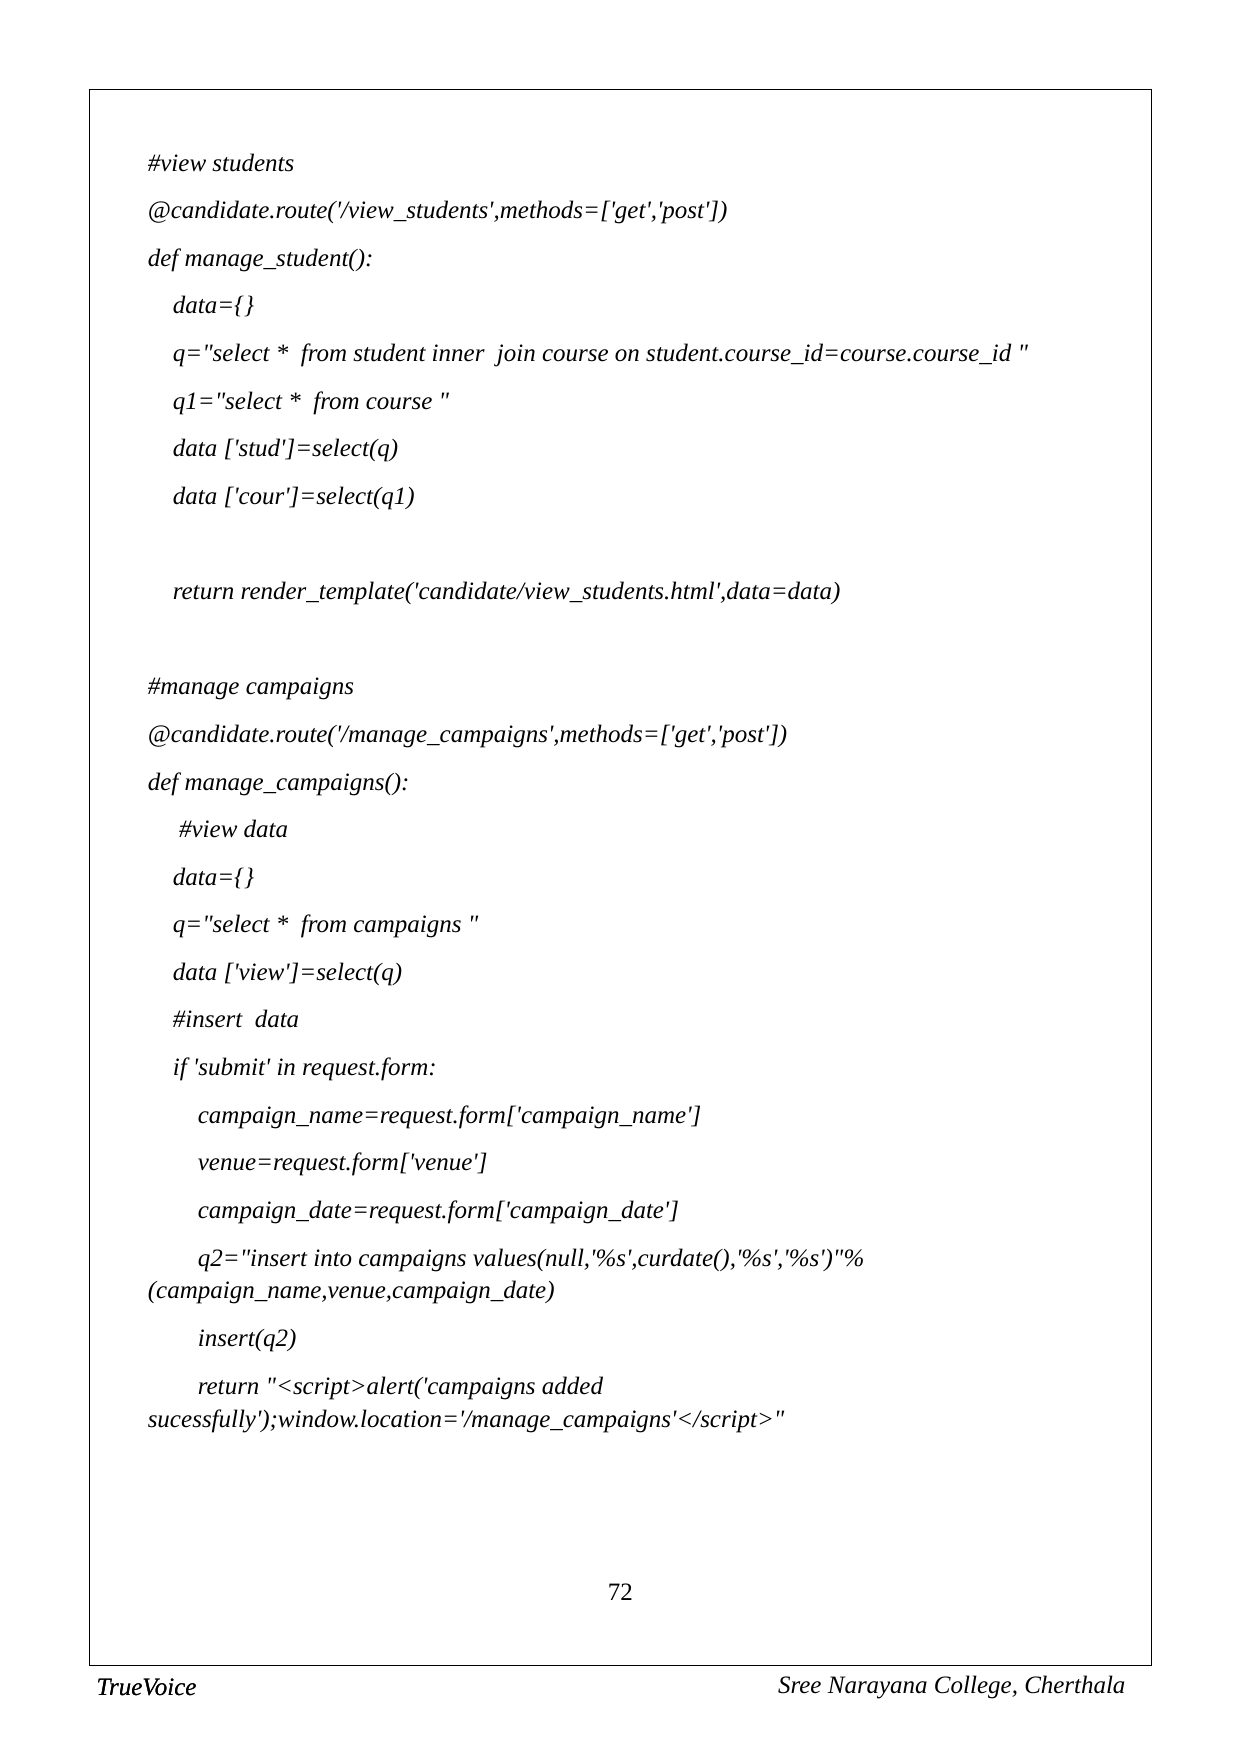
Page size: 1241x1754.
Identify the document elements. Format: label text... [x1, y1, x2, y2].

text data ['stud']=select(q) [148, 433, 1092, 462]
text q="select * from student inner join course on student.course_id=course.course_id " [148, 338, 1092, 367]
text @candidate.route('/view_students',methods=['get','post']) [148, 195, 1092, 224]
text campaign_date=request.form['campaign_date'] [148, 1195, 1092, 1224]
text #view students [148, 148, 1092, 176]
text def manage_campaigns(): [148, 767, 1092, 795]
text return "<script>alert('campaigns added sucessfully');window.location='/manage_campaigns'</script>" [148, 1371, 1092, 1433]
text q="select * from campaigns " [148, 909, 1092, 938]
text data={} [148, 862, 1092, 891]
text data={} [148, 291, 1092, 319]
text data ['cour']=select(q1) [148, 481, 1092, 510]
text venue=request.form['venue'] [148, 1147, 1092, 1176]
text data ['view']=select(q) [148, 957, 1092, 986]
text #insert data [148, 1004, 1092, 1033]
text def manage_student(): [148, 243, 1092, 272]
text @candidate.route('/manage_campaigns',methods=['get','post']) [148, 719, 1092, 748]
text campaign_name=request.form['campaign_name'] [148, 1100, 1092, 1128]
text insert(q2) [148, 1323, 1092, 1352]
text if 'submit' in request.form: [148, 1052, 1092, 1081]
text q1="select * from course " [148, 386, 1092, 414]
text #view data [148, 814, 1092, 843]
text q2="insert into campaigns values(null,'%s',curdate(),'%s','%s')"%(campaign_name,venue,campaign_date) [148, 1243, 1092, 1304]
text #manage campaigns [148, 671, 1092, 700]
text return render_template('candidate/view_students.html',data=data) [148, 576, 1092, 605]
